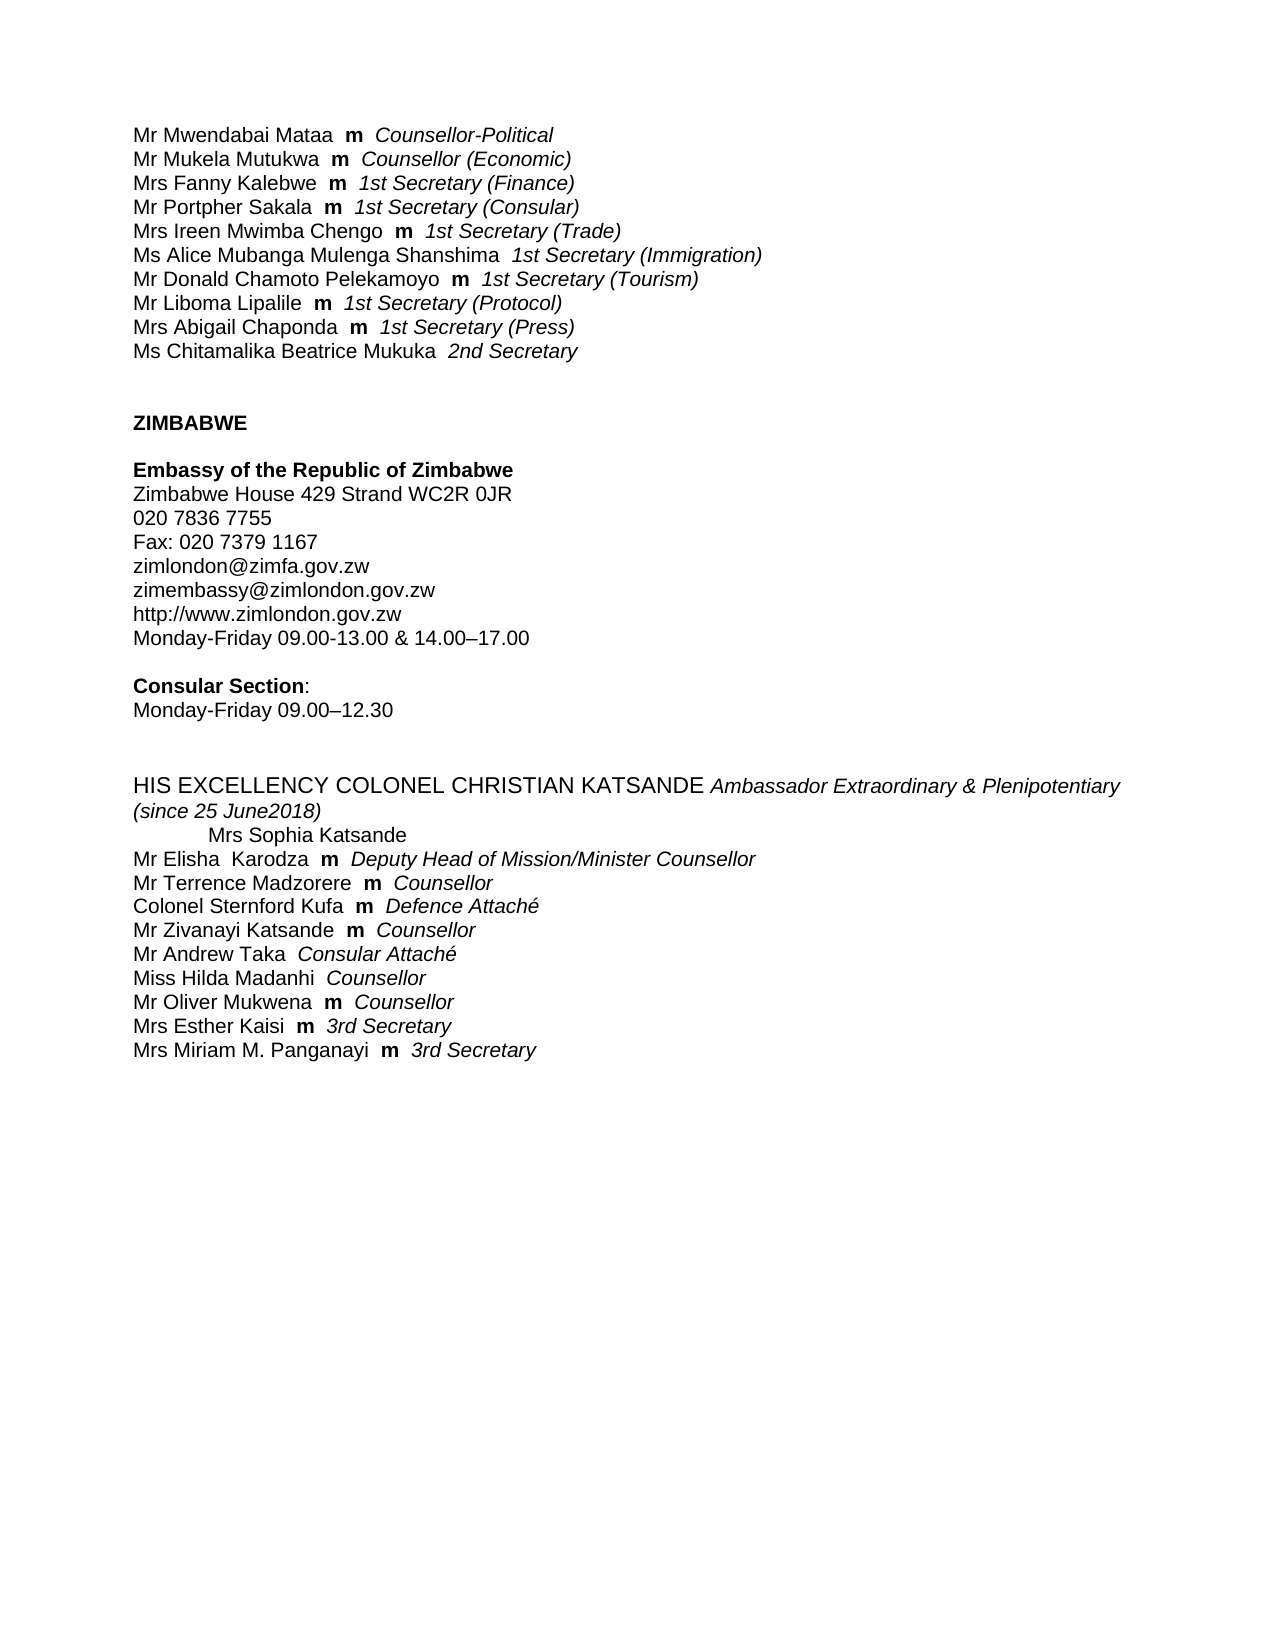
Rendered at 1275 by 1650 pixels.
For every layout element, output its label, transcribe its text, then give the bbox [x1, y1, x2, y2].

text Embassy of the Republic of Zimbabwe [133, 458, 1181, 482]
text Monday-Friday 09.00-13.00 & 14.00–17.00 [133, 626, 1181, 650]
text ZIMBABWE [133, 410, 1181, 434]
text Mr Andrew Taka Consular Attaché [133, 942, 1181, 966]
text http://www.zimlondon.gov.zw [133, 602, 1181, 626]
text Mr Elisha Karodza m Deputy Head of Mission/Minister Counsellor [133, 846, 1181, 870]
text Mr Mwendabai Mataa m Counsellor-Political [133, 123, 1181, 147]
text Mrs Esther Kaisi m 3rd Secretary [133, 1014, 1181, 1038]
text Mr Zivanayi Katsande m Counsellor [133, 918, 1181, 942]
text Consular Section: [133, 674, 1181, 698]
text Mrs Abigail Chaponda m 1st Secretary (Press) [133, 314, 1181, 338]
text Mr Liboma Lipalile m 1st Secretary (Protocol) [133, 291, 1181, 314]
text Mrs Sophia Katsande [133, 822, 1181, 846]
text Mr Mukela Mutukwa m Counsellor (Economic) [133, 147, 1181, 171]
text Mrs Ireen Mwimba Chengo m 1st Secretary (Trade) [133, 219, 1181, 243]
text Colonel Sternford Kufa m Defence Attaché [133, 894, 1181, 918]
text Mr Oliver Mukwena m Counsellor [133, 990, 1181, 1014]
text Ms Chitamalika Beatrice Mukuka 2nd Secretary [133, 338, 1181, 362]
text Mr Terrence Madzorere m Counsellor [133, 870, 1181, 894]
text Fax: 020 7379 1167 [133, 530, 1181, 554]
text Miss Hilda Madanhi Counsellor [133, 966, 1181, 990]
text Mrs Fanny Kalebwe m 1st Secretary (Finance) [133, 171, 1181, 195]
text zimembassy@zimlondon.gov.zw [133, 578, 1181, 602]
text HIS EXCELLENCY COLONEL CHRISTIAN KATSANDE Ambassador Extraordinary & Plenipotentiary (since 25 June2018) [133, 772, 1181, 822]
text Zimbabwe House 429 Strand WC2R 0JR [133, 482, 1181, 506]
text Mr Portpher Sakala m 1st Secretary (Consular) [133, 195, 1181, 219]
text 020 7836 7755 [133, 506, 1181, 530]
text Ms Alice Mubanga Mulenga Shanshima 1st Secretary (Immigration) [133, 243, 1181, 267]
text zimlondon@zimfa.gov.zw [133, 554, 1181, 578]
text Mr Donald Chamoto Pelekamoyo m 1st Secretary (Tourism) [133, 267, 1181, 291]
text Monday-Friday 09.00–12.30 [133, 698, 1181, 722]
text Mrs Miriam M. Panganayi m 3rd Secretary [133, 1038, 1181, 1062]
